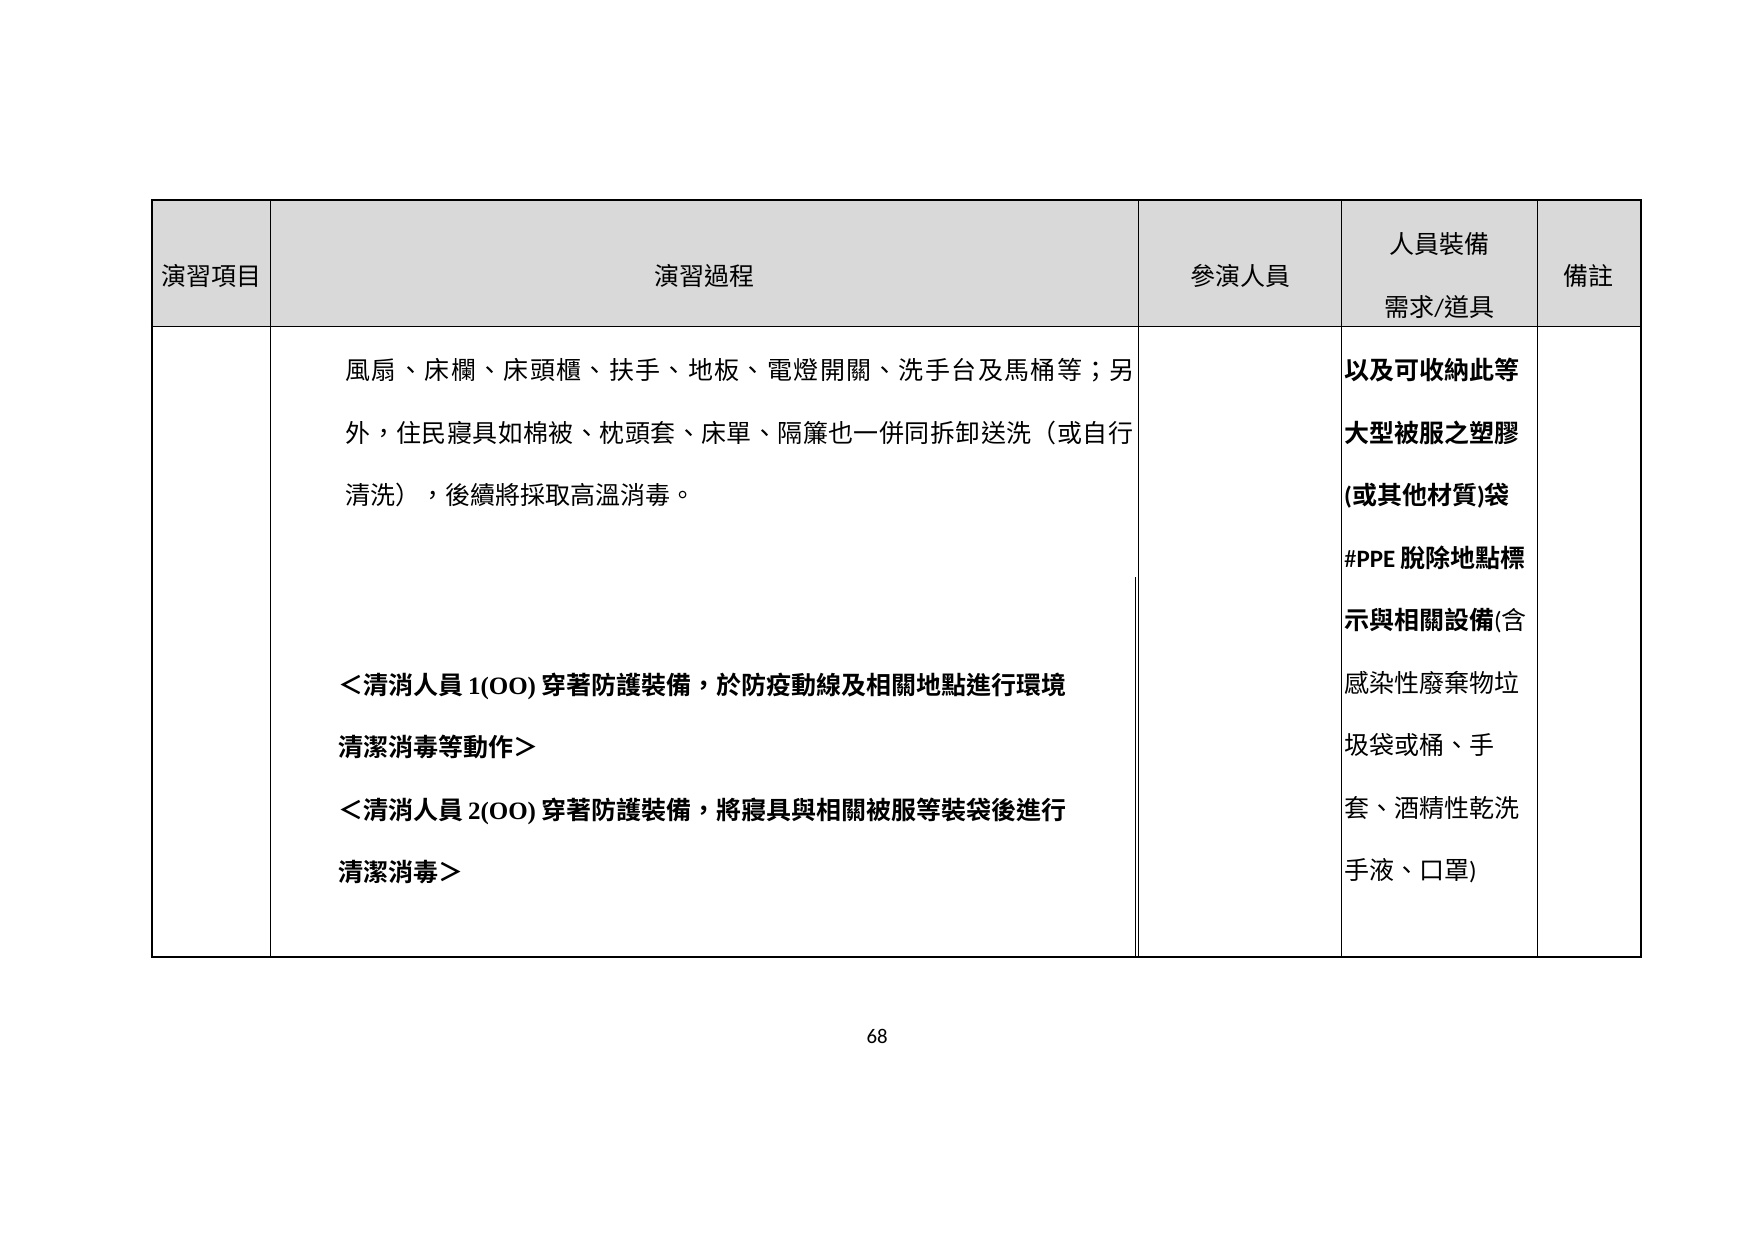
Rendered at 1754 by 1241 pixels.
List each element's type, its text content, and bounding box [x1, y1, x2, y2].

table_header 備註 [1538, 201, 1640, 326]
table_header 演習過程 [271, 201, 1138, 326]
table_cell [1538, 327, 1640, 956]
table_header 參演人員 [1139, 201, 1341, 326]
table_header 人員裝備 需求/道具 [1342, 201, 1537, 326]
table_cell 風扇、床欄、床頭櫃、扶手、地板、電燈開關、洗手台及馬桶等；另外，住民寢具如棉被、枕頭套、床單、隔簾也一併同拆卸送洗（或自行清洗），後續將採取高溫消毒。 ＜清消人員1(OO) 穿著防護裝備，於防疫動線及相關地點進行環境清潔消毒等動作＞ ＜清消人員2(OO) 穿著防護裝備，將寢具與相關被服等裝袋後進行清潔消毒＞ [271, 327, 1138, 956]
table_header 演習項目 [153, 201, 270, 326]
table_cell 以及可收納此等大型被服之塑膠(或其他材質)袋 #PPE脫除地點標示與相關設備(含感染性廢棄物垃圾袋或桶、手套、酒精性乾洗手液、口罩) [1342, 327, 1537, 956]
table_cell [153, 327, 270, 956]
table_cell [1139, 327, 1341, 956]
